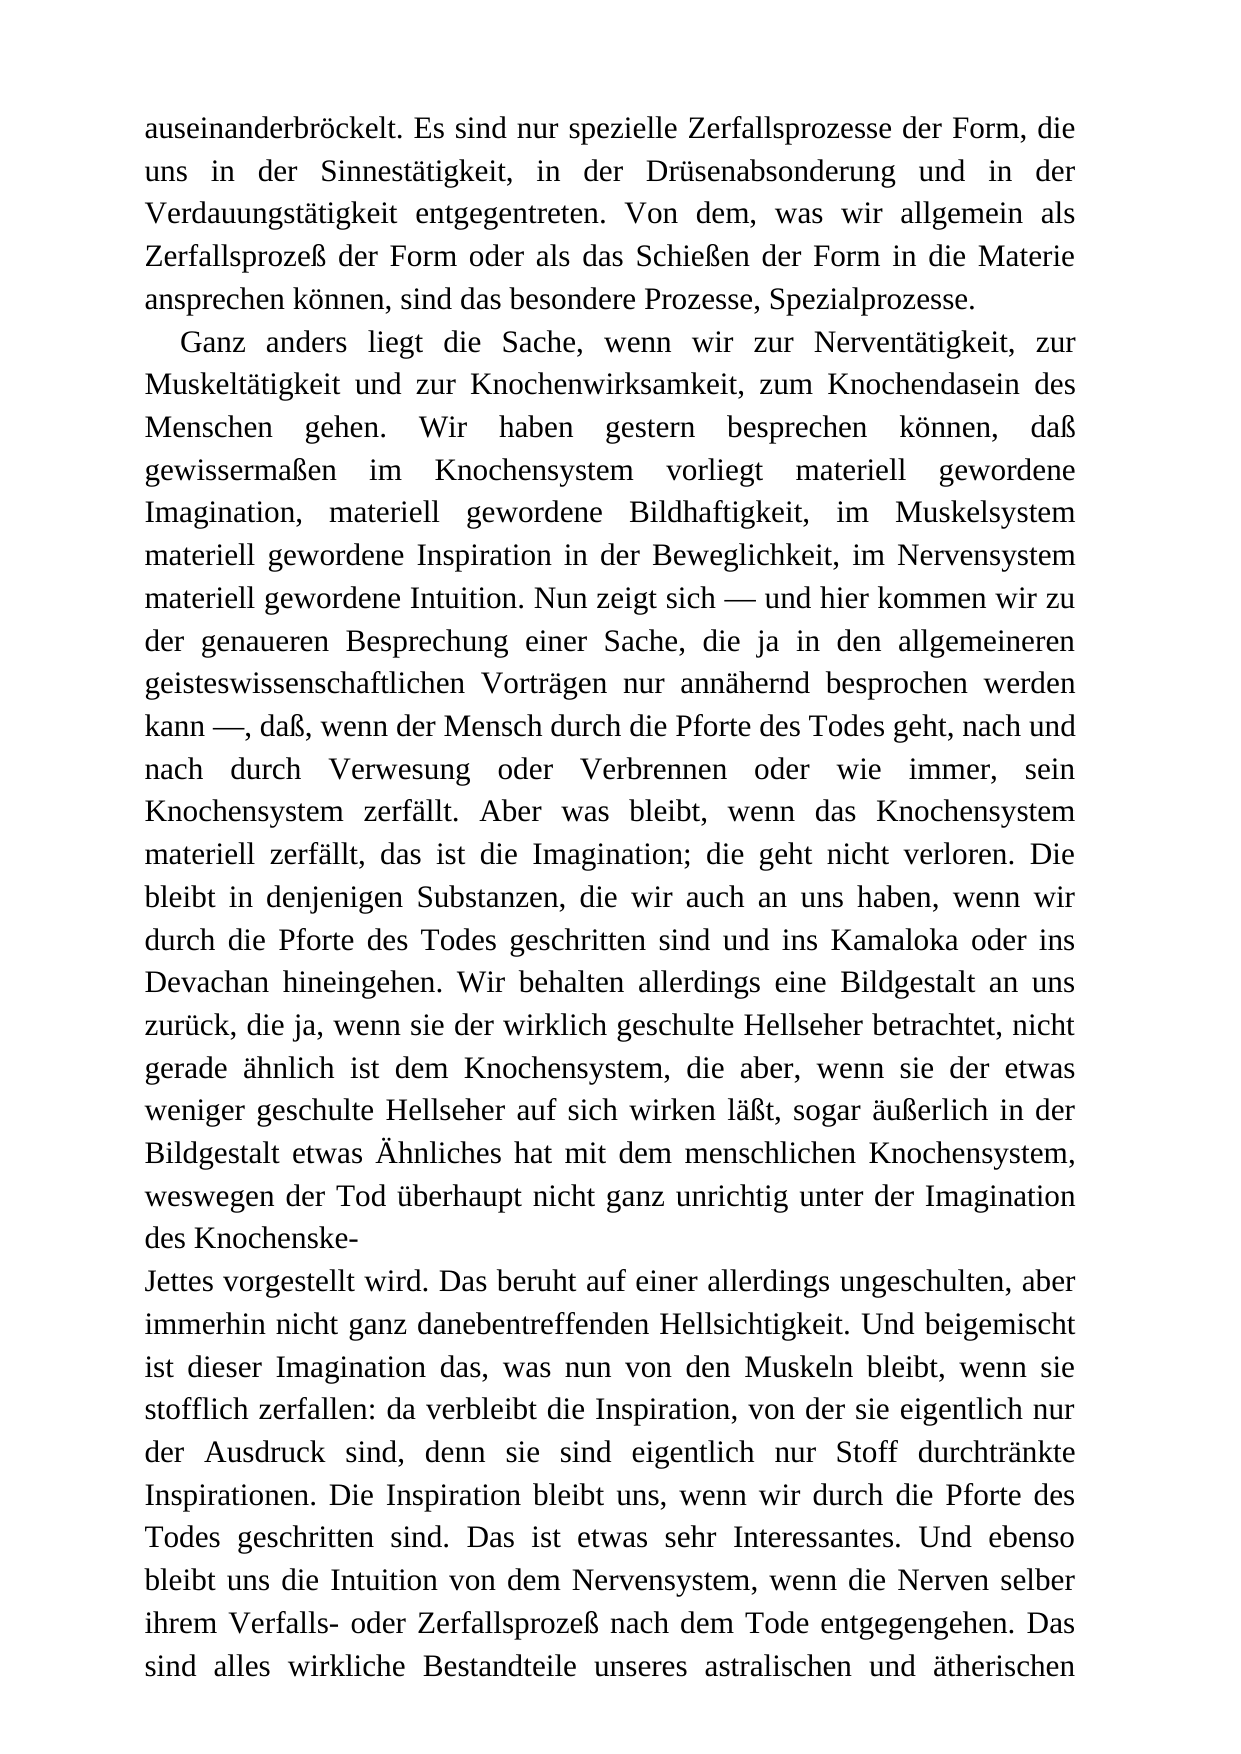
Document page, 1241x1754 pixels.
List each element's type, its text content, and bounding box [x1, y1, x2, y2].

text Jettes vorgestellt wird. Das beruht auf einer allerdings ungeschulten, aber immerhin nicht ganz danebentreffenden Hellsichtigkeit. Und beigemischt ist dieser Imagination das, was nun von den Muskeln bleibt, wenn sie stofflich zerfallen: da verbleibt die Inspiration, von der sie eigentlich nur der Ausdruck sind, denn sie sind eigentlich nur Stoff durchtränkte Inspirationen. Die Inspiration bleibt uns, wenn wir durch die Pforte des Todes geschritten sind. Das ist etwas sehr Interessantes. Und ebenso bleibt uns die Intuition von dem Nervensystem, wenn die Nerven selber ihrem Verfalls- oder Zerfallsprozeß nach dem Tode entgegengehen. Das sind alles wirkliche Bestandteile unseres astralischen und ätherischen [144, 1262, 1076, 1683]
text auseinanderbröckelt. Es sind nur spezielle Zerfallsprozesse der Form, die uns in der Sinnestätigkeit, in der Drüsenabsonderung und in der Verdauungstätigkeit entgegentreten. Von dem, was wir allgemein als Zerfallsprozeß der Form oder als das Schießen der Form in die Materie ansprechen können, sind das besondere Prozesse, Spezialprozesse. [144, 109, 1076, 316]
text Ganz anders liegt die Sache, wenn wir zur Nerventätigkeit, zur Muskeltätigkeit und zur Knochenwirksamkeit, zum Knochendasein des Menschen gehen. Wir haben gestern besprechen können, daß gewissermaßen im Knochensystem vorliegt materiell gewordene Imagination, materiell gewordene Bildhaftigkeit, im Muskelsystem materiell gewordene Inspiration in der Beweglichkeit, im Nervensystem materiell gewordene Intuition. Nun zeigt sich — und hier kommen wir zu der genaueren Besprechung einer Sache, die ja in den allgemeineren geisteswissenschaftlichen Vorträgen nur annähernd besprochen werden kann —, daß, wenn der Mensch durch die Pforte des Todes geht, nach und nach durch Verwesung oder Verbrennen oder wie immer, sein Knochensystem zerfällt. Aber was bleibt, wenn das Knochensystem materiell zerfällt, das ist die Imagination; die geht nicht verloren. Die bleibt in denjenigen Substanzen, die wir auch an uns haben, wenn wir durch die Pforte des Todes geschritten sind und ins Kamaloka oder ins Devachan hineingehen. Wir behalten allerdings eine Bildgestalt an uns zurück, die ja, wenn sie der wirklich geschulte Hellseher betrachtet, nicht gerade ähnlich ist dem Knochensystem, die aber, wenn sie der etwas weniger geschulte Hellseher auf sich wirken läßt, sogar äußerlich in der Bildgestalt etwas Ähnliches hat mit dem menschlichen Knochensystem, weswegen der Tod überhaupt nicht ganz unrichtig unter der Imagination des Knochenske- [144, 323, 1076, 1256]
